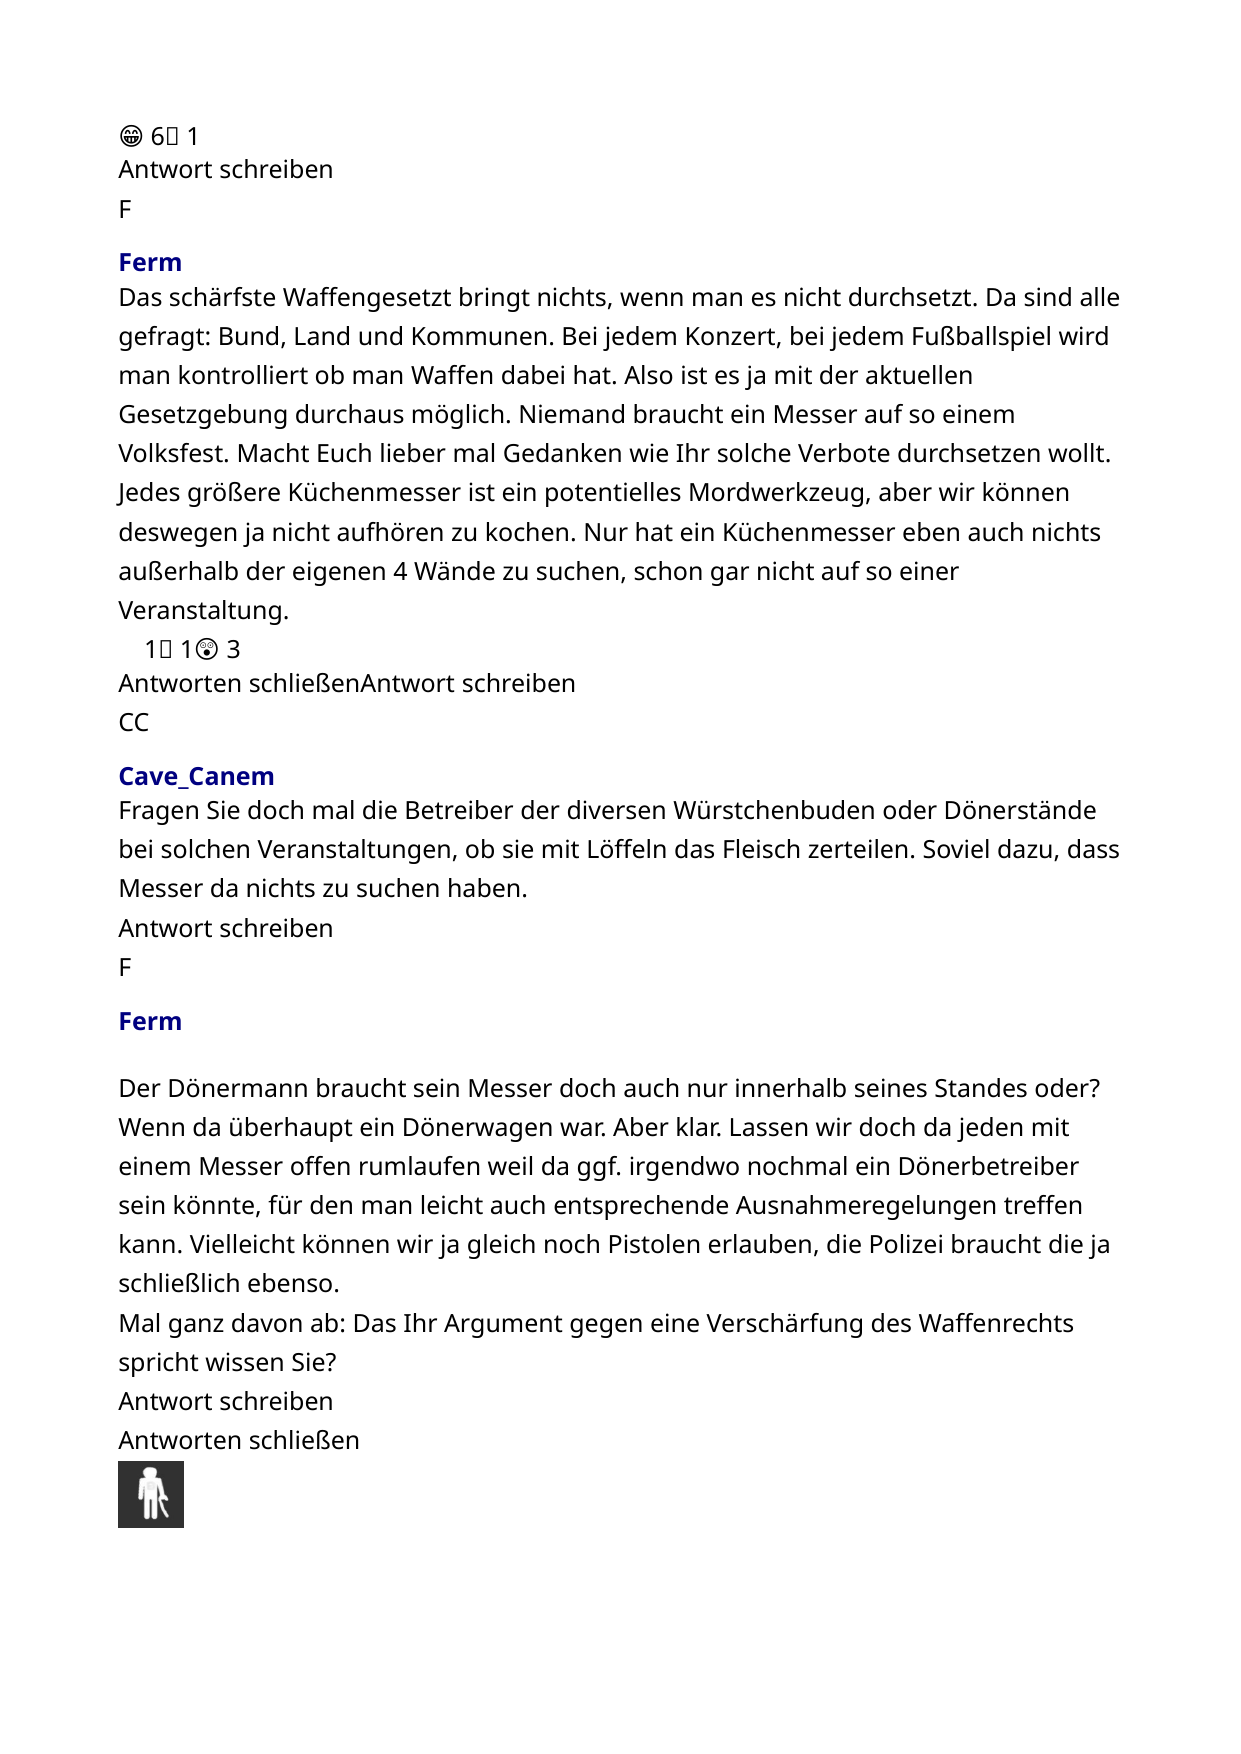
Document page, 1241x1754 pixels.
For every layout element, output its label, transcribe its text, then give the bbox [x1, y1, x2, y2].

text Mal ganz davon ab: Das Ihr Argument gegen eine Verschärfung des Waffenrechts spricht wissen Sie? [118, 1305, 1122, 1378]
subtitle Cave_Canem [118, 759, 1122, 793]
text Das schärfste Waffengesetzt bringt nichts, wenn man es nicht durchsetzt. Da sind alle gefragt: Bund, Land und Kommunen. Bei jedem Konzert, bei jedem Fußballspiel wird man kontrolliert ob man Waffen dabei hat. Also ist es ja mit der aktuellen Gesetzgebung durchaus möglich. Niemand braucht ein Messer auf so einem Volksfest. Macht Euch lieber mal Gedanken wie Ihr solche Verbote durchsetzen wollt. Jedes größere Küchenmesser ist ein potentielles Mordwerkzeug, aber wir können deswegen ja nicht aufhören zu kochen. Nur hat ein Küchenmesser eben auch nichts außerhalb der eigenen 4 Wände zu suchen, schon gar nicht auf so einer Veranstaltung. [118, 279, 1122, 627]
text Der Dönermann braucht sein Messer doch auch nur innerhalb seines Standes oder? Wenn da überhaupt ein Dönerwagen war. Aber klar. Lassen wir doch da jeden mit einem Messer offen rumlaufen weil da ggf. irgendwo nochmal ein Dönerbetreiber sein könnte, für den man leicht auch entsprechende Ausnahmeregelungen treffen kann. Vielleicht können wir ja gleich noch Pistolen erlauben, die Polizei braucht die ja schließlich ebenso. [118, 1070, 1122, 1300]
text 🙁 1🤨 1😲 3 [118, 632, 1122, 666]
text Antwort schreiben [118, 1383, 1122, 1418]
text Antworten schließenAntwort schreiben [118, 666, 1122, 700]
picture [118, 1461, 184, 1528]
text 😁 6🤨 1 [118, 118, 1122, 152]
text CC [118, 705, 1122, 739]
text F [118, 949, 1122, 983]
text Antworten schließen [118, 1423, 1122, 1457]
text Antwort schreiben [118, 910, 1122, 944]
text F [118, 191, 1122, 225]
text Fragen Sie doch mal die Betreiber der diversen Würstchenbuden oder Dönerstände bei solchen Veranstaltungen, ob sie mit Löffeln das Fleisch zerteilen. Soviel dazu, dass Messer da nichts zu suchen haben. [118, 793, 1122, 905]
subtitle Ferm [118, 245, 1122, 279]
subtitle Ferm [118, 1003, 1122, 1037]
text Antwort schreiben [118, 152, 1122, 186]
